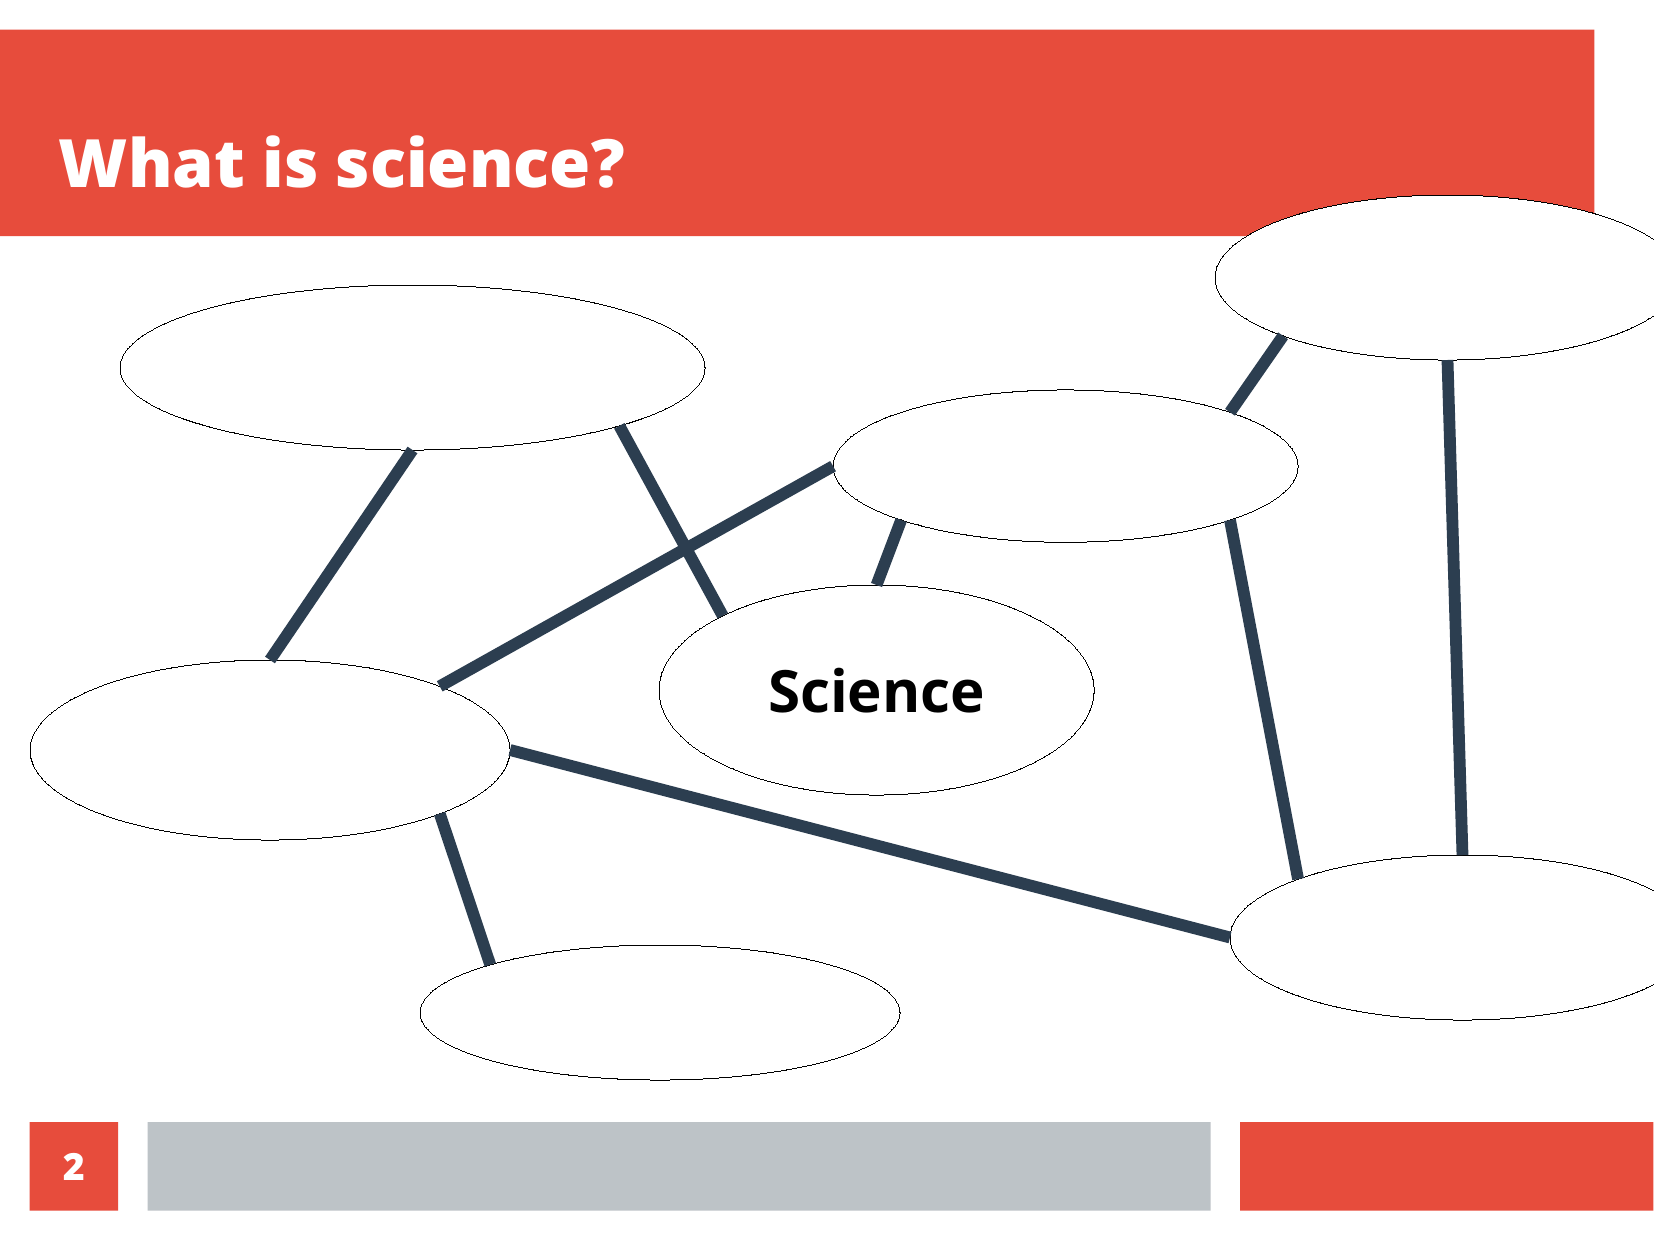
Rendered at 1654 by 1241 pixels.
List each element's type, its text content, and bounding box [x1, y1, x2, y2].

text_box Science [659, 585, 1095, 796]
title What is science? [59, 59, 1595, 207]
text_box [1230, 855, 1654, 1021]
text_box [30, 660, 510, 841]
text_box [833, 389, 1299, 543]
text_box [1215, 195, 1654, 361]
text_box [420, 945, 901, 1081]
text_box [120, 285, 706, 451]
